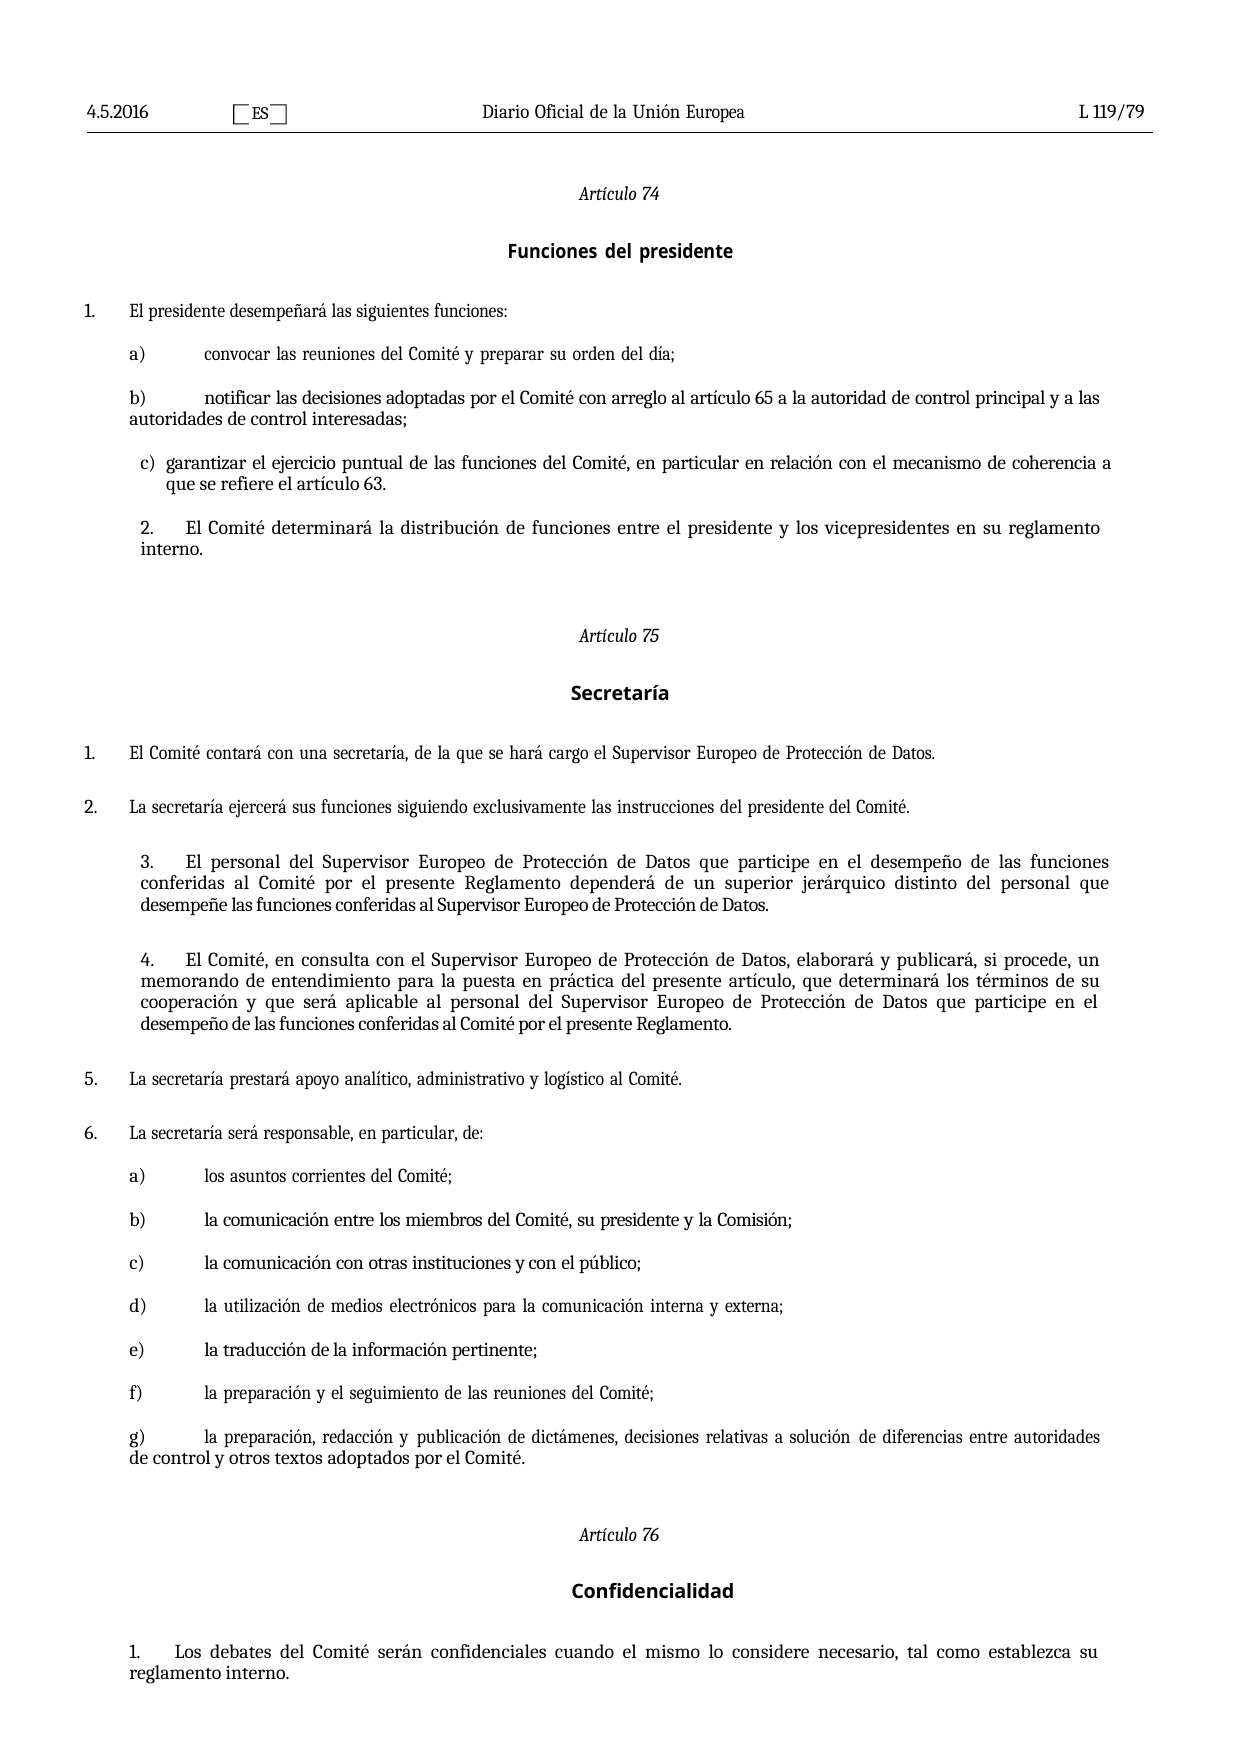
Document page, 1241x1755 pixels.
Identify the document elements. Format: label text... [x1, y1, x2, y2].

subtitle Confidencialidad [194, 1578, 1111, 1604]
list La secretaría será responsable, en particular, de: [84, 1122, 1111, 1144]
text Artículo 76 [194, 1523, 1047, 1546]
subtitle Funciones del presidente [194, 237, 1047, 264]
list El personal del Supervisor Europeo de Protección de Datos que participe en el desempeño de las funciones conferidas al Comité por el presente Reglamento dependerá de un superior jerárquico distinto del personal que desempeñe las funciones conferidas al Supervisor Europeo de Protección de Datos. [140, 851, 1111, 916]
list la comunicación con otras instituciones y con el público; [129, 1252, 1111, 1274]
list El Comité contará con una secretaría, de la que se hará cargo el Supervisor Europeo de Protección de Datos. [84, 742, 1111, 764]
list la preparación, redacción y publicación de dictámenes, decisiones relativas a solución de diferencias entre autoridades de control y otros textos adoptados por el Comité. [129, 1426, 1100, 1470]
list la traducción de la información pertinente; [129, 1338, 1111, 1361]
list garantizar el ejercicio puntual de las funciones del Comité, en particular en relación con el mecanismo de coherencia a que se refiere el artículo 63. [140, 452, 1111, 496]
list La secretaría ejercerá sus funciones siguiendo exclusivamente las instrucciones del presidente del Comité. [84, 796, 1111, 819]
list los asuntos corrientes del Comité; [129, 1165, 1111, 1188]
list la utilización de medios electrónicos para la comunicación interna y externa; [129, 1295, 1111, 1318]
list convocar las reuniones del Comité y preparar su orden del día; [129, 343, 1111, 366]
list Los debates del Comité serán confidenciales cuando el mismo lo considere necesario, tal como establezca su reglamento interno. [129, 1641, 1101, 1684]
subtitle Secretaría [194, 679, 1047, 706]
text Artículo 74 [194, 183, 1047, 206]
list El Comité, en consulta con el Supervisor Europeo de Protección de Datos, elaborará y publicará, si procede, un memorando de entendimiento para la puesta en práctica del presente artículo, que determinará los términos de su cooperación y que será aplicable al personal del Supervisor Europeo de Protección de Datos que participe en el desempeño de las funciones conferidas al Comité por el presente Reglamento. [140, 949, 1101, 1036]
list La secretaría prestará apoyo analítico, administrativo y logístico al Comité. [84, 1067, 1111, 1090]
list la comunicación entre los miembros del Comité, su presidente y la Comisión; [129, 1208, 1111, 1231]
text Artículo 75 [194, 625, 1047, 648]
list notificar las decisiones adoptadas por el Comité con arreglo al artículo 65 a la autoridad de control principal y a las autoridades de control interesadas; [129, 387, 1101, 431]
list la preparación y el seguimiento de las reuniones del Comité; [129, 1382, 1111, 1405]
list El Comité determinará la distribución de funciones entre el presidente y los vicepresidentes en su reglamento interno. [140, 517, 1101, 561]
list El presidente desempeñará las siguientes funciones: [84, 299, 1111, 322]
